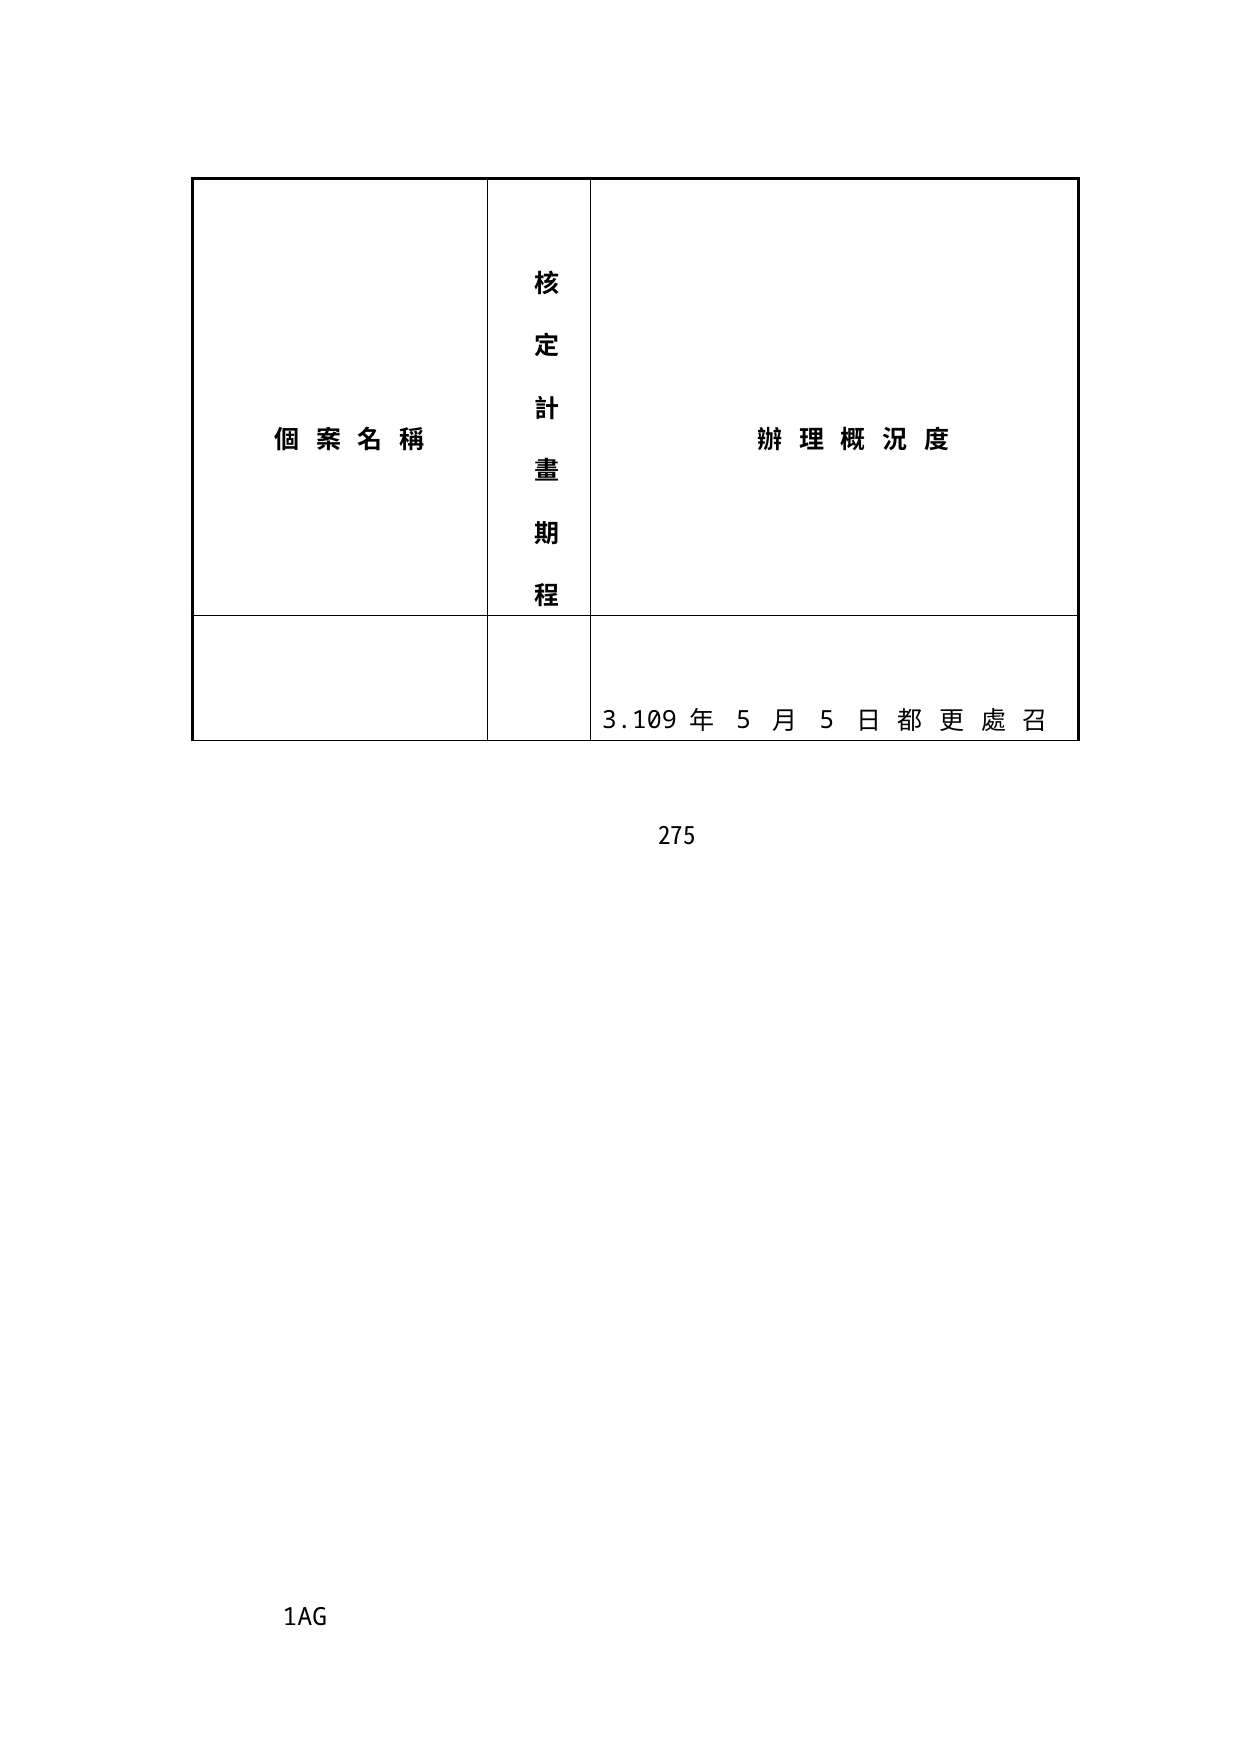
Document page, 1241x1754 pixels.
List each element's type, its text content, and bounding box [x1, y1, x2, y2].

table_cell [488, 616, 590, 740]
table_header 辦理概況度 [591, 180, 1077, 615]
table_header 核定計畫期程 [488, 180, 590, 615]
table_header 個案名稱 [194, 180, 487, 615]
table_cell 3.109年5月5日都更處召 [591, 616, 1077, 740]
table_cell [194, 616, 487, 740]
